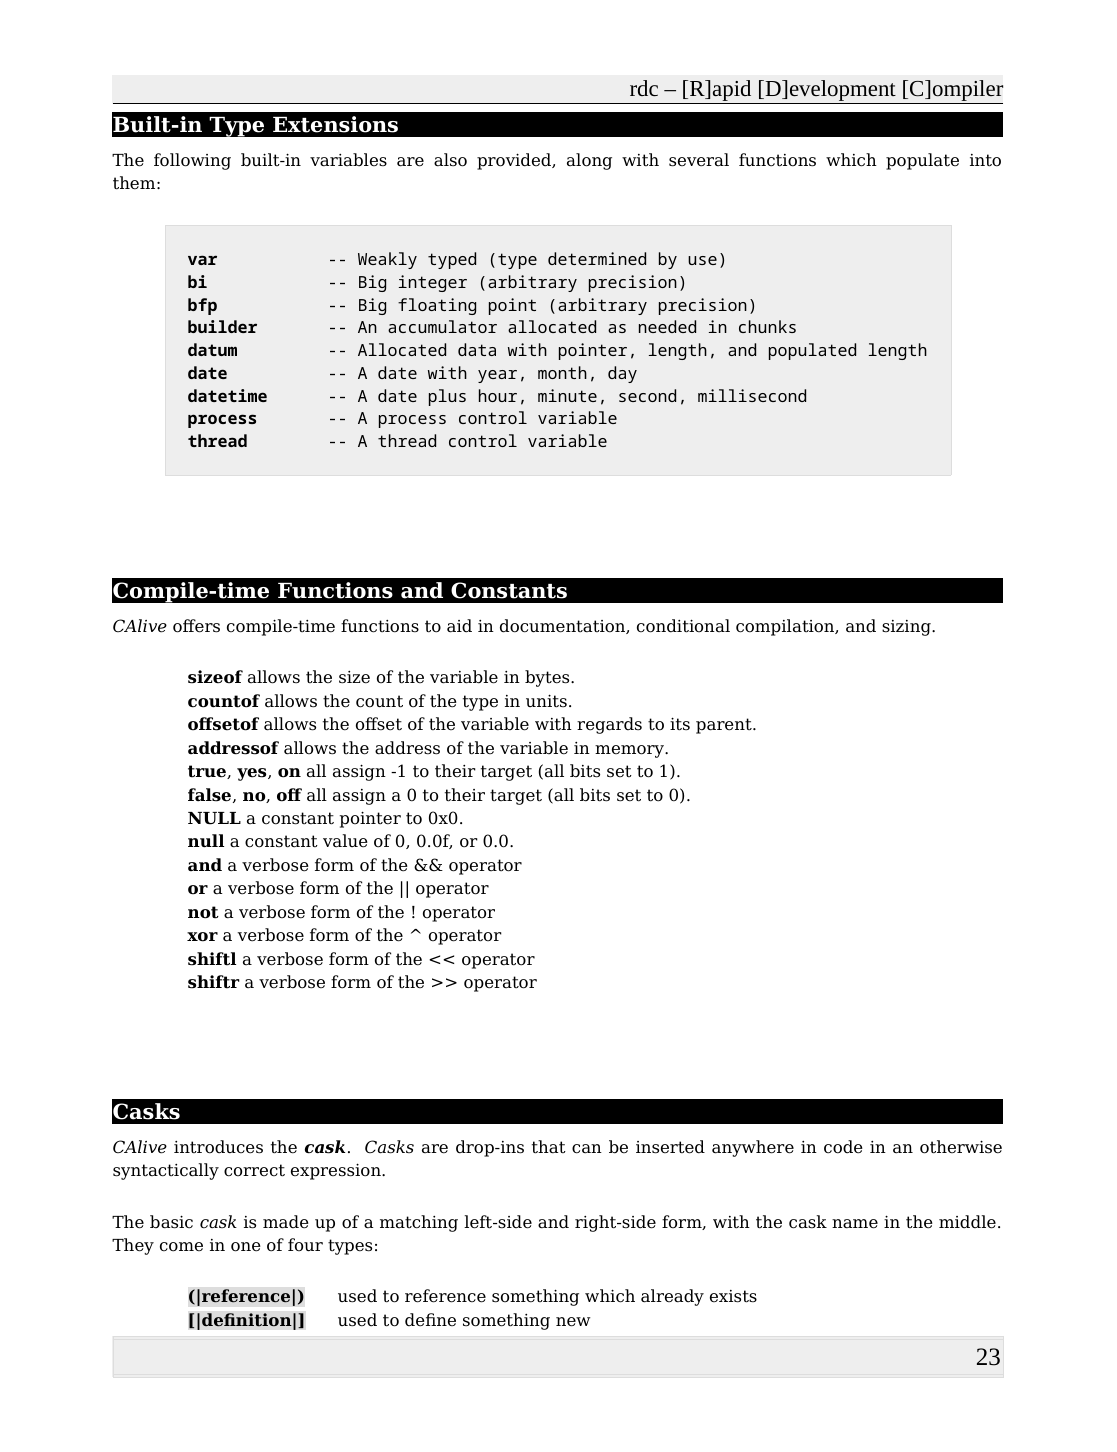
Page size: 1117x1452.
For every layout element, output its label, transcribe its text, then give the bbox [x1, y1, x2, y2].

text The basic cask is made up of a matching left-side and right-side form, with the cask name in the middle. They come in one of four types: [112, 1213, 1003, 1255]
text sizeof allows the size of the variable in bytes. countof allows the count of the type in units. offsetof allows the offset of the variable with regards to its parent. addressof allows the address of the variable in memory. true, yes, on all assign -1 to their target (all bits set to 1). false, no, off all assign a 0 to their target (all bits set to 0). NULL a constant pointer to 0x0. null a constant value of 0, 0.0f, or 0.0. and a verbose form of the && operator or a verbose form of the || operator not a verbose form of the ! operator xor a verbose form of the ^ operator shiftl a verbose form of the << operator shiftr a verbose form of the >> operator [187, 668, 938, 992]
text var -- Weakly typed (type determined by use) bi -- Big integer (arbitrary precision) bfp -- Big floating point (arbitrary precision) builder -- An accumulator allocated as needed in chunks datum -- Allocated data with pointer, length, and populated length date -- A date with year, month, day datetime -- A date plus hour, minute, second, millisecond process -- A process control variable thread -- A thread control variable [166, 226, 951, 475]
text The following built-in variables are also provided, along with several functions which populate into them: [112, 151, 1003, 193]
text CAlive introduces the cask. Casks are drop-ins that can be inserted anywhere in code in an otherwise syntactically correct expression. [112, 1138, 1003, 1181]
subtitle Compile-time Functions and Constants [112, 578, 1003, 603]
text CAlive offers compile-time functions to aid in documentation, conditional compilation, and sizing. [112, 617, 1003, 636]
text (|reference|) used to reference something which already exists [|definition|] used to define something new [187, 1287, 938, 1330]
subtitle Built-in Type Extensions [112, 112, 1003, 137]
subtitle Casks [112, 1099, 1003, 1124]
